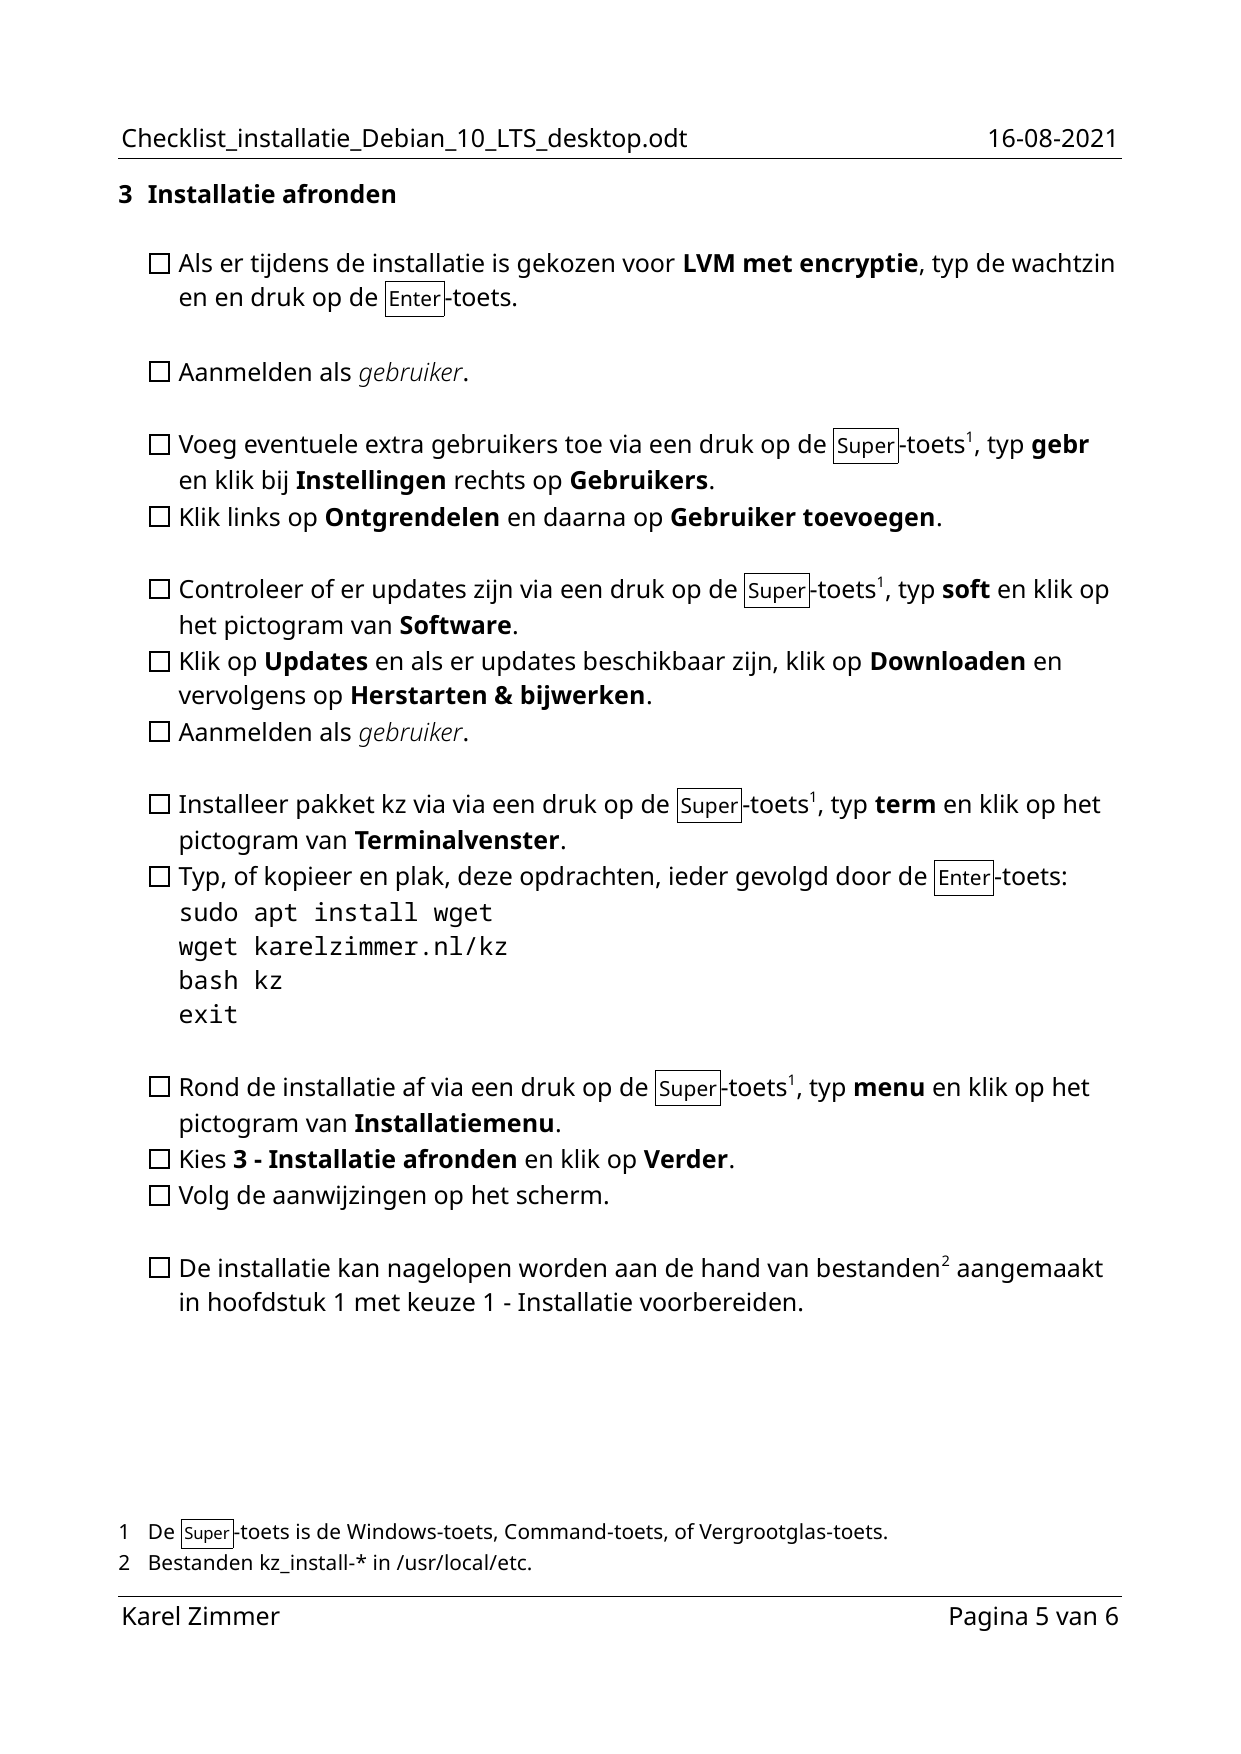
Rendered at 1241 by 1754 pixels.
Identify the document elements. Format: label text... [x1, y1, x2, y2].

table_cell [141, 858, 177, 1032]
table_cell Voeg eventuele extra gebruikers toe via een druk op de Super-toets, typ gebr en klik bij Instellingen rechts op Gebruikers. [177, 426, 1121, 498]
table_cell Installeer pakket kz via via een druk op de Super-toets1, typ term en klik op het pictogram van Terminalvenster. [177, 786, 1121, 858]
table_cell [177, 1213, 1121, 1249]
table_cell Volg de aanwijzingen op het scherm. [177, 1177, 1121, 1213]
table_cell Typ, of kopieer en plak, deze opdrachten, ieder gevolgd door de Enter-toets: sudo apt install wget wget karelzimmer.nl/kz bash kz exit [177, 858, 1121, 1032]
table_cell Controleer of er updates zijn via een druk op de Super-toets1, typ soft en klik op het pictogram van Software. [177, 571, 1121, 643]
table_cell Klik links op Ontgrendelen en daarna op Gebruiker toevoegen. [177, 498, 1121, 534]
table_header Als er tijdens de installatie is gekozen voor LVM met encryptie, typ de wachtzin en en druk op de Enter-toets. [177, 245, 1121, 317]
table_header [141, 245, 177, 317]
table_cell [141, 1177, 177, 1213]
table_cell [141, 571, 177, 643]
table_cell [141, 1141, 177, 1177]
table_cell Klik op Updates en als er updates beschikbaar zijn, klik op Downloaden en vervolgens op Herstarten & bijwerken. [177, 643, 1121, 713]
list Installatie afronden [118, 177, 1122, 211]
table_cell [141, 390, 177, 426]
table_cell [177, 535, 1121, 571]
table_cell [141, 426, 177, 498]
table_cell [141, 1069, 177, 1141]
table_cell Kies 3 - Installatie afronden en klik op Verder. [177, 1141, 1121, 1177]
table_cell Rond de installatie af via een druk op de Super-toets1, typ menu en klik op het pictogram van Installatiemenu. [177, 1069, 1121, 1141]
table_cell [177, 390, 1121, 426]
table_cell [141, 317, 177, 353]
table_cell [141, 1213, 177, 1249]
table_cell Aanmelden als gebruiker. [177, 713, 1121, 749]
table_cell [141, 498, 177, 534]
table_cell [141, 535, 177, 571]
table_cell Aanmelden als gebruiker. [177, 354, 1121, 390]
table_cell [141, 713, 177, 749]
table_cell [141, 786, 177, 858]
table_cell [141, 643, 177, 713]
table_cell [177, 1032, 1121, 1068]
table_cell [177, 317, 1121, 353]
table_cell [141, 750, 177, 786]
table_cell [141, 354, 177, 390]
table_cell [141, 1250, 177, 1320]
table_cell De installatie kan nagelopen worden aan de hand van bestanden aangemaakt in hoofdstuk 1 met keuze 1 - Installatie voorbereiden. [177, 1250, 1121, 1320]
table_cell [141, 1032, 177, 1068]
table_cell [177, 750, 1121, 786]
